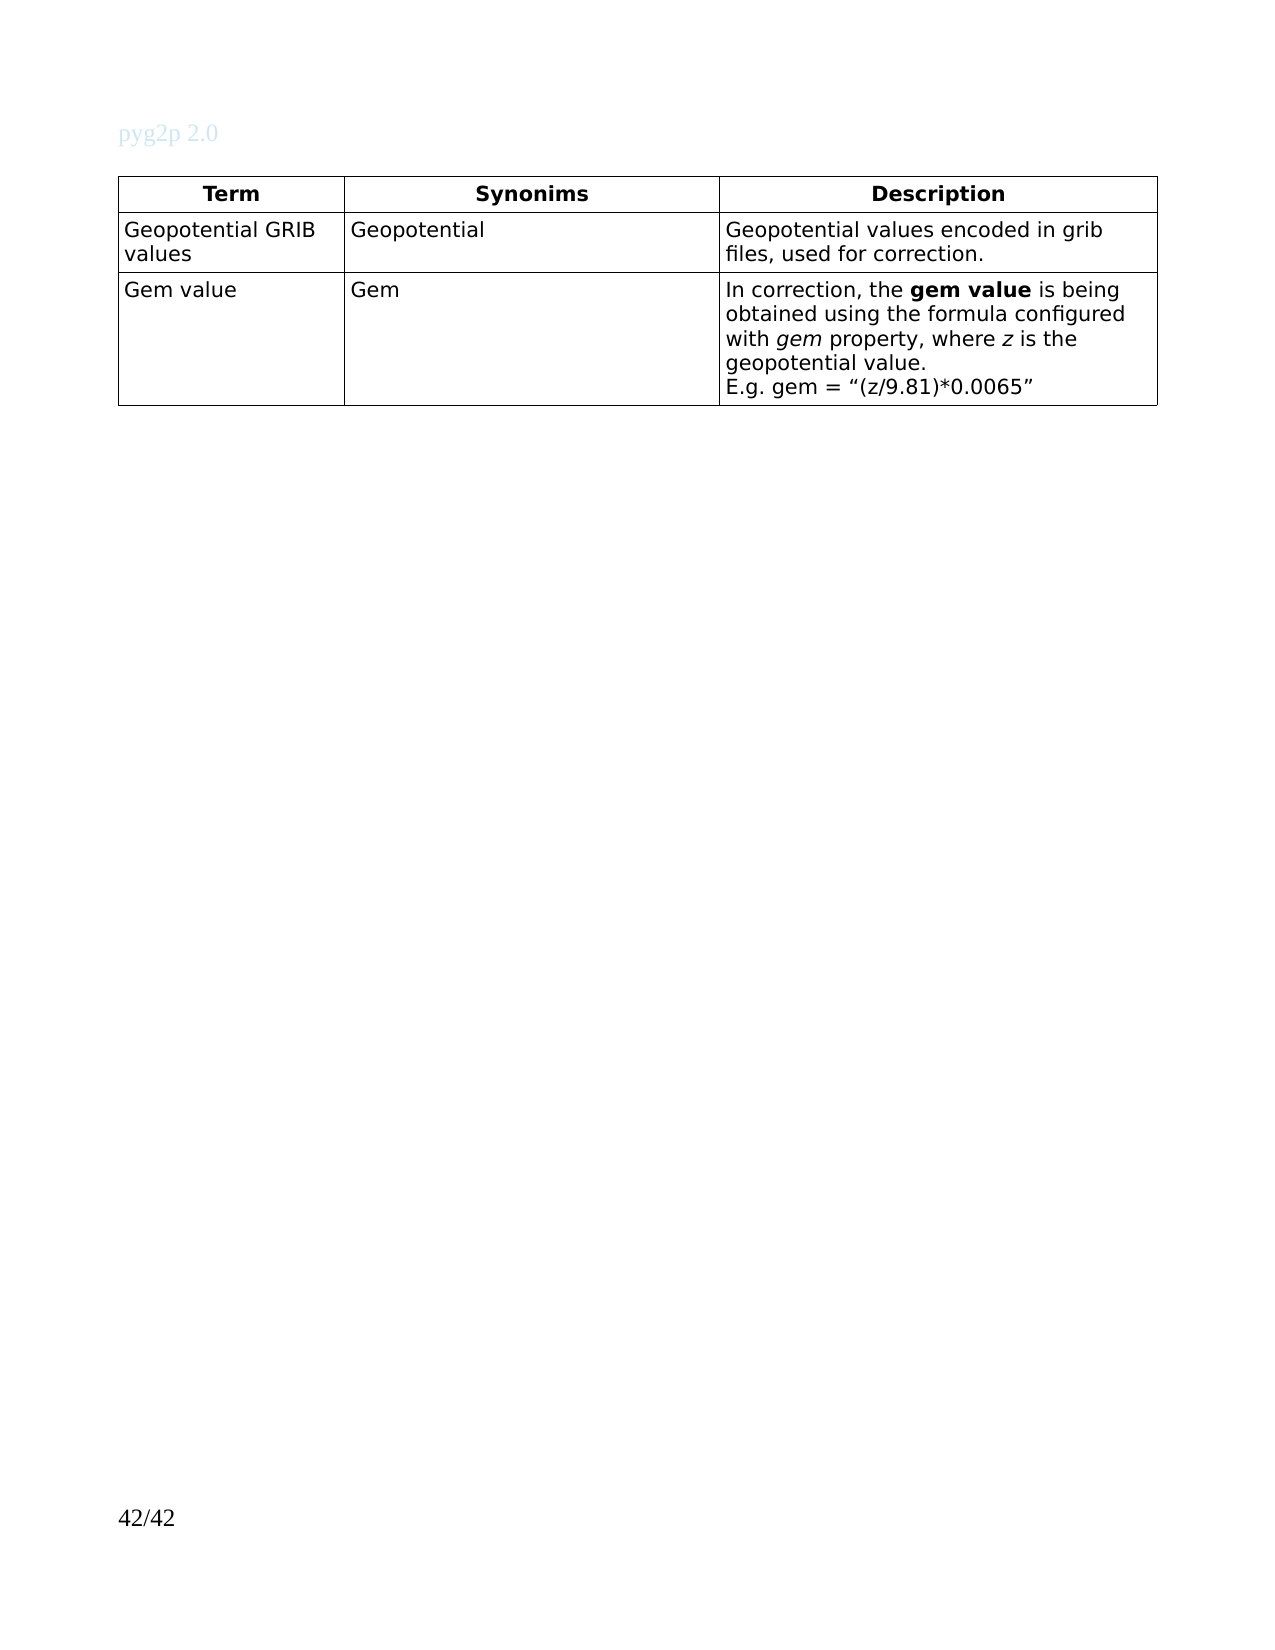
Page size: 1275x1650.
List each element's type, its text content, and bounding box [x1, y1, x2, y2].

table_header Term [119, 177, 344, 212]
table_header Synonims [345, 177, 719, 212]
table_cell In correction, the gem value is being obtained using the formula configured with gem property, where z is the geopotential value. E.g. gem = “(z/9.81)*0.0065” [720, 273, 1157, 405]
table_cell Geopotential [345, 213, 719, 272]
table_cell Gem value [119, 273, 344, 405]
table_header Description [720, 177, 1157, 212]
table_cell Gem [345, 273, 719, 405]
table_cell Geopotential values encoded in grib files, used for correction. [720, 213, 1157, 272]
table_cell Geopotential GRIB values [119, 213, 344, 272]
